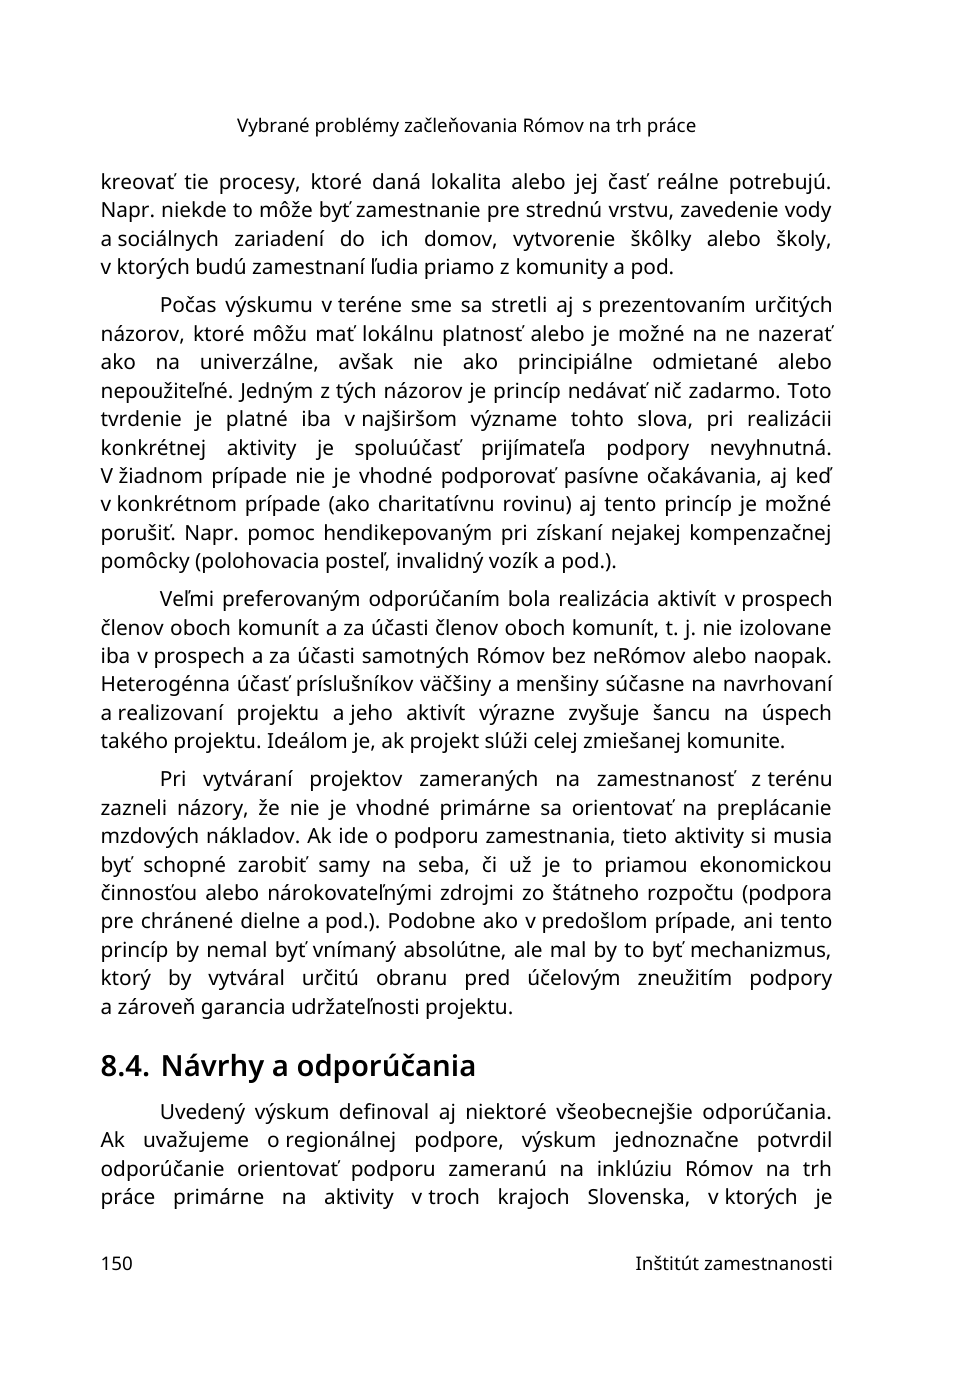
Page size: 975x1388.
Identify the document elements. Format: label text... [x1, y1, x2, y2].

text Počas výskumu v teréne sme sa stretli aj s prezentovaním určitých názorov, ktoré môžu mať lokálnu platnosť alebo je možné na ne nazerať ako na univerzálne, avšak nie ako principiálne odmietané alebo nepoužiteľné. Jedným z tých názorov je princíp nedávať nič zadarmo. Toto tvrdenie je platné iba v najširšom význame tohto slova, pri realizácii konkrétnej aktivity je spoluúčasť prijímateľa podpory nevyhnutná. V žiadnom prípade nie je vhodné podporovať pasívne očakávania, aj keď v konkrétnom prípade (ako charitatívnu rovinu) aj tento princíp je možné porušiť. Napr. pomoc hendikepovaným pri získaní nejakej kompenzačnej pomôcky (polohovacia posteľ, invalidný vozík a pod.). [100, 290, 833, 575]
text kreovať tie procesy, ktoré daná lokalita alebo jej časť reálne potrebujú. Napr. niekde to môže byť zamestnanie pre strednú vrstvu, zavedenie vody a sociálnych zariadení do ich domov, vytvorenie škôlky alebo školy, v ktorých budú zamestnaní ľudia priamo z komunity a pod. [100, 167, 833, 281]
text Pri vytváraní projektov zameraných na zamestnanosť z terénu zazneli názory, že nie je vhodné primárne sa orientovať na preplácanie mzdových nákladov. Ak ide o podporu zamestnania, tieto aktivity si musia byť schopné zarobiť samy na seba, či už je to priamou ekonomickou činnosťou alebo nárokovateľnými zdrojmi zo štátneho rozpočtu (podpora pre chránené dielne a pod.). Podobne ako v predošlom prípade, ani tento princíp by nemal byť vnímaný absolútne, ale mal by to byť mechanizmus, ktorý by vytváral určitú obranu pred účelovým zneužitím podpory a zároveň garancia udržateľnosti projektu. [100, 764, 833, 1020]
text Veľmi preferovaným odporúčaním bola realizácia aktivít v prospech členov oboch komunít a za účasti členov oboch komunít, t. j. nie izolovane iba v prospech a za účasti samotných Rómov bez neRómov alebo naopak. Heterogénna účasť príslušníkov väčšiny a menšiny súčasne na navrhovaní a realizovaní projektu a jeho aktivít výrazne zvyšuje šancu na úspech takého projektu. Ideálom je, ak projekt slúži celej zmiešanej komunite. [100, 584, 833, 755]
subtitle Návrhy a odporúčania [100, 1045, 833, 1085]
text Uvedený výskum definoval aj niektoré všeobecnejšie odporúčania. Ak uvažujeme o regionálnej podpore, výskum jednoznačne potvrdil odporúčanie orientovať podporu zameranú na inklúziu Rómov na trh práce primárne na aktivity v troch krajoch Slovenska, v ktorých je [100, 1097, 833, 1211]
